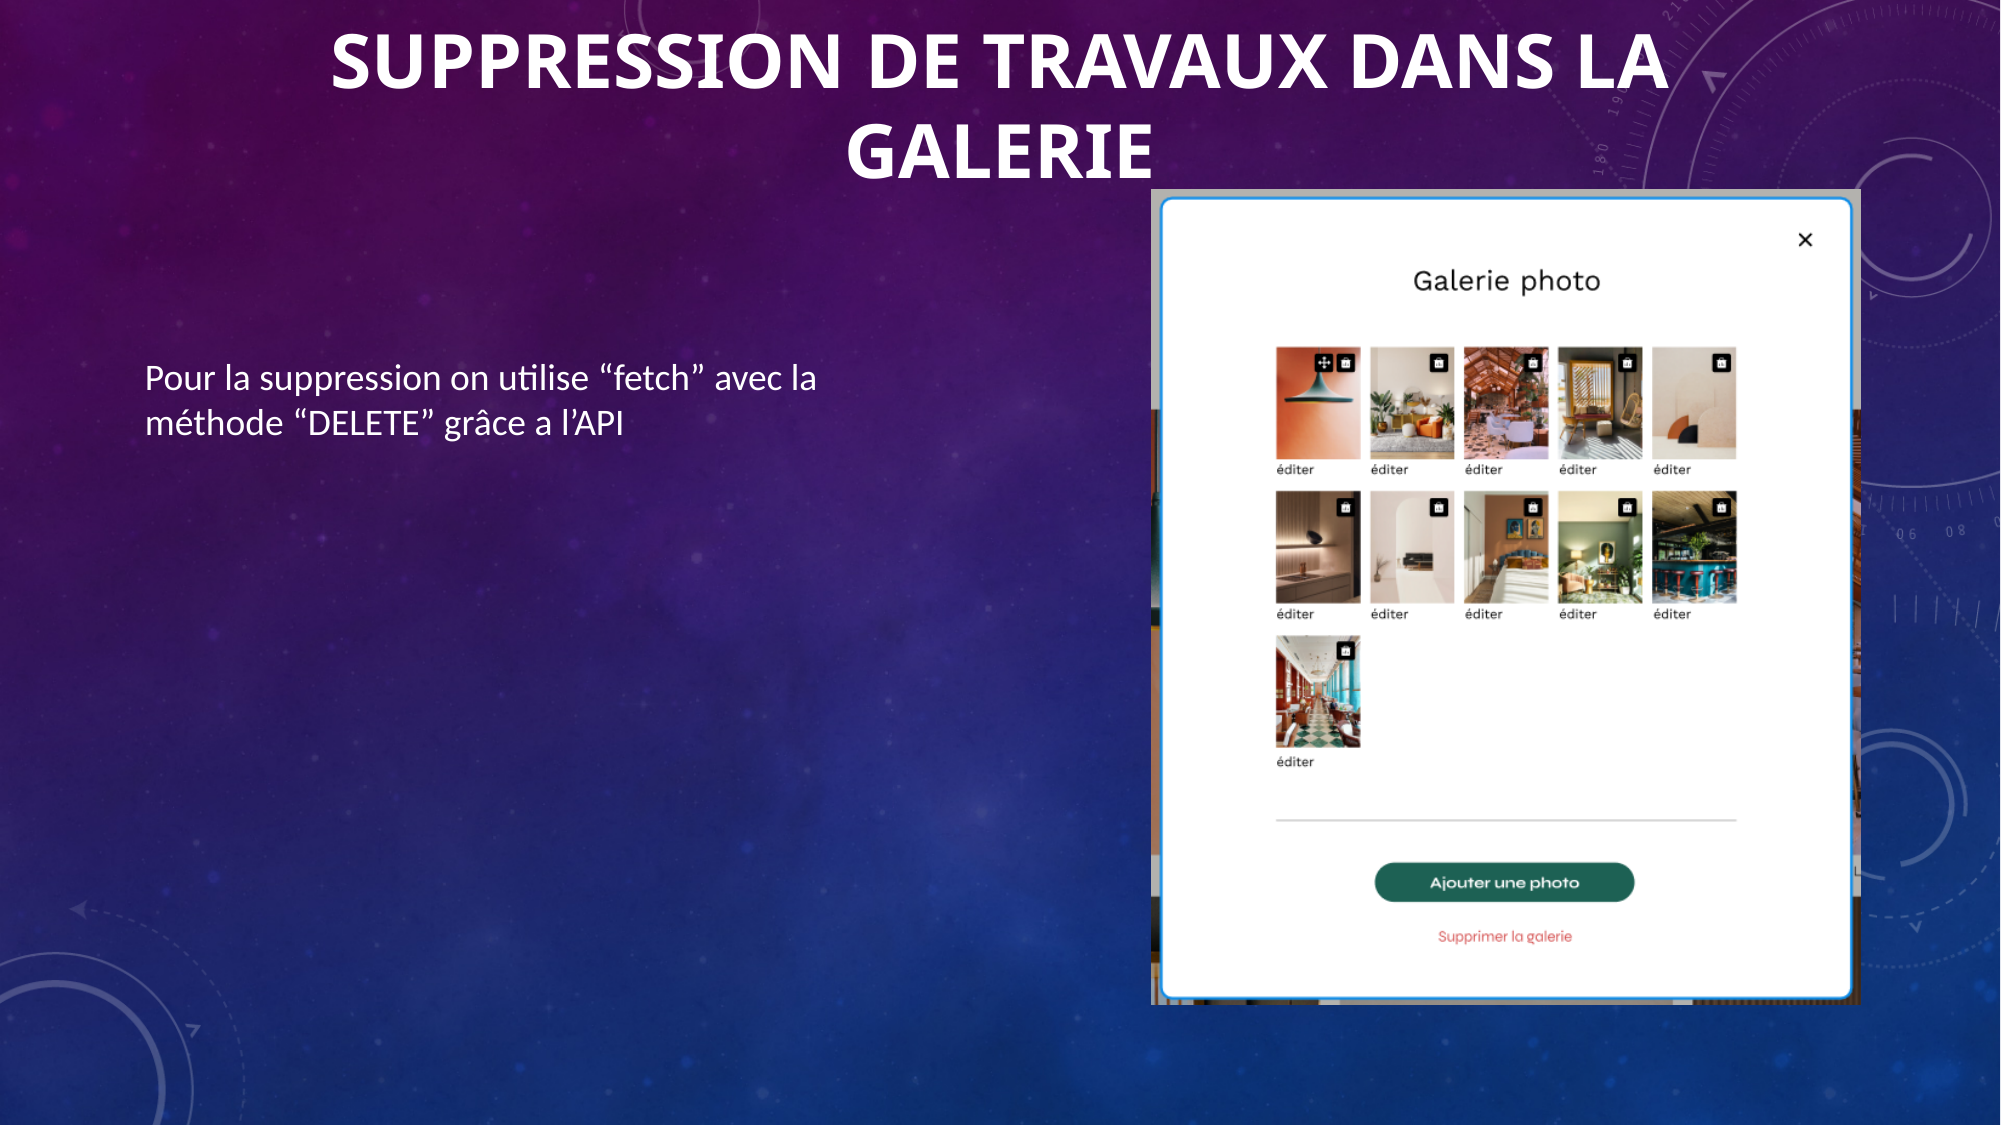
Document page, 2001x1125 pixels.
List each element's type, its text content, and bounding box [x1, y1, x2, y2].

title suppression de travaux dans la galerie [155, 35, 1845, 172]
picture [0, 0, 2001, 1125]
list Pour la suppression on utilise “fetch” avec la méthode “DELETE” grâce a l’API [59, 203, 886, 593]
